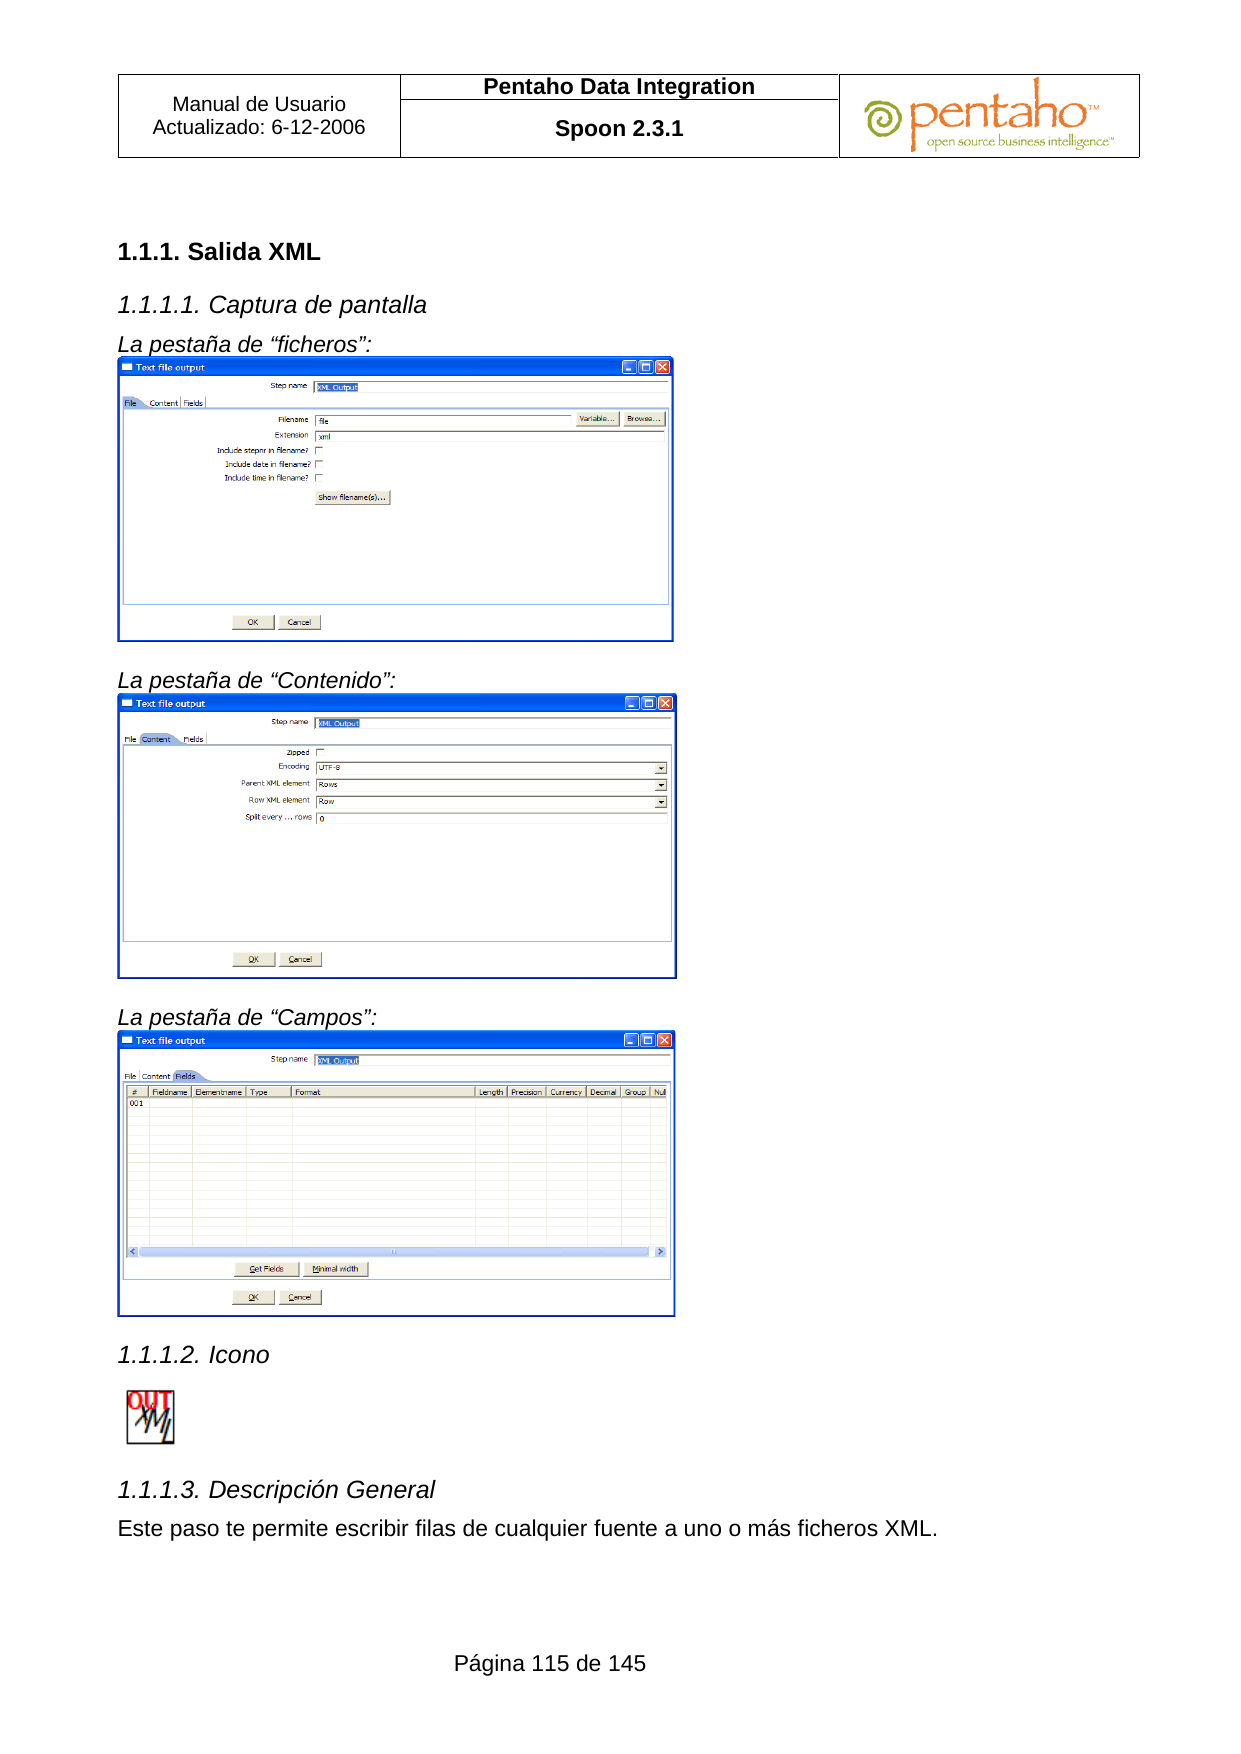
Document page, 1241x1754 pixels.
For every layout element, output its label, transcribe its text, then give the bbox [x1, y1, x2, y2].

picture [117, 1030, 676, 1317]
subtitle Captura de pantalla [117, 291, 1137, 319]
subtitle Descripción General [117, 1475, 1137, 1503]
subtitle Salida XML [117, 238, 1137, 266]
picture [117, 356, 674, 642]
picture [117, 693, 677, 979]
subtitle Icono [117, 1341, 1137, 1369]
text La pestaña de “Campos”: [117, 1004, 1137, 1030]
text La pestaña de “Contenido”: [117, 667, 1137, 693]
text Este paso te permite escribir filas de cualquier fuente a uno o más ficheros XML. [117, 1516, 1137, 1541]
text La pestaña de “ficheros”: [117, 331, 1137, 357]
